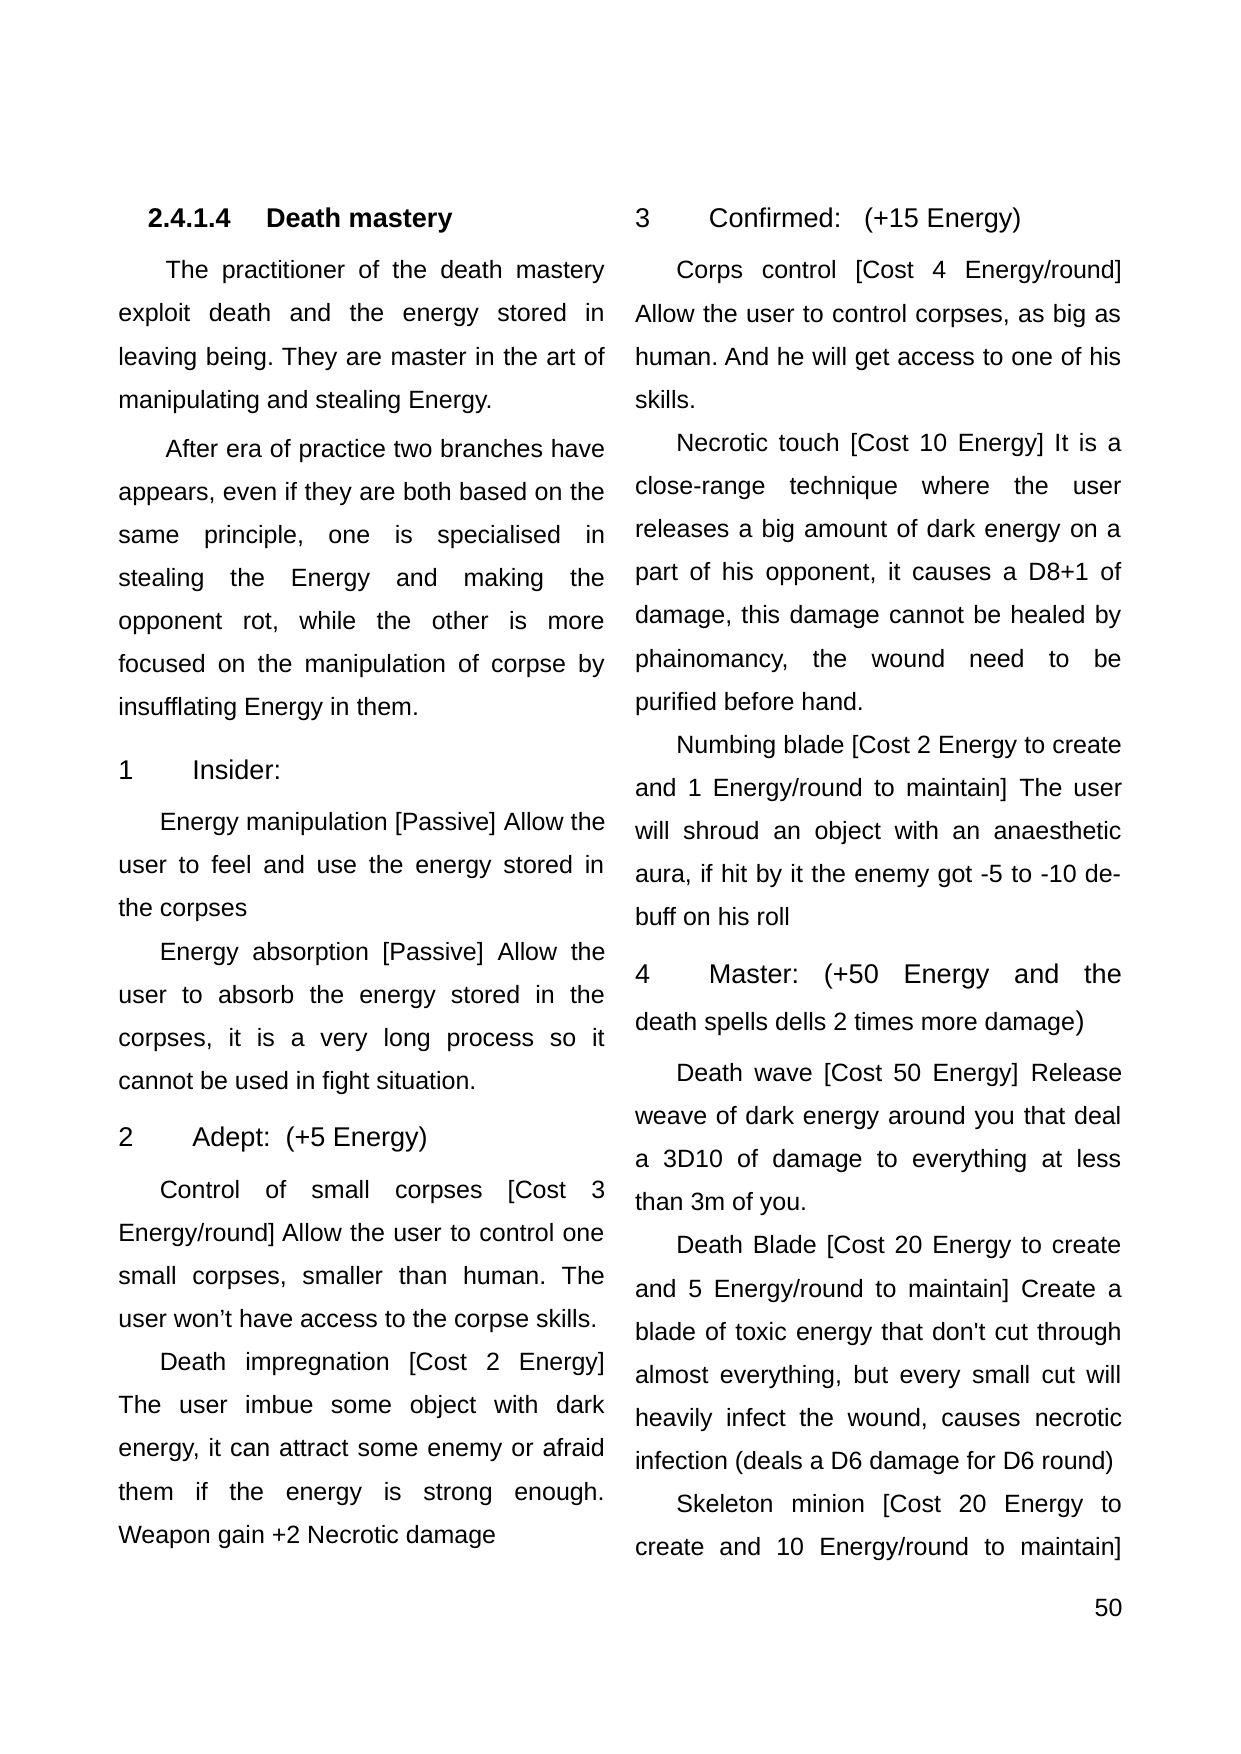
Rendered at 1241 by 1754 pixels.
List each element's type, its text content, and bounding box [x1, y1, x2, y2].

text Death wave [Cost 50 Energy] Release weave of dark energy around you that deal a 3D10 of damage to everything at less than 3m of you. [635, 1058, 1122, 1216]
text Skeleton minion [Cost 20 Energy to create and 10 Energy/round to maintain] [635, 1489, 1122, 1561]
text Corps control [Cost 4 Energy/round] Allow the user to control corpses, as big as human. And he will get access to one of his skills. [635, 256, 1122, 414]
subtitle Master: (+50 Energy and the death spells dells 2 times more damage) [635, 958, 1122, 1036]
subtitle Death mastery [118, 202, 605, 234]
subtitle Confirmed: (+15 Energy) [635, 202, 1122, 234]
text After era of practice two branches have appears, even if they are both based on the same principle, one is specialised in stealing the Energy and making the opponent rot, while the other is more focused on the manipulation of corpse by insufflating Energy in them. [118, 434, 605, 721]
text Necrotic touch [Cost 10 Energy] It is a close-range technique where the user releases a big amount of dark energy on a part of his opponent, it causes a D8+1 of damage, this damage cannot be healed by phainomancy, the wound need to be purified before hand. [635, 428, 1122, 716]
text Energy absorption [Passive] Allow the user to absorb the energy stored in the corpses, it is a very long process so it cannot be used in fight situation. [118, 936, 605, 1094]
text Death impregnation [Cost 2 Energy] The user imbue some object with dark energy, it can attract some enemy or afraid them if the energy is strong enough. Weapon gain +2 Necrotic damage [118, 1347, 605, 1548]
subtitle Adept: (+5 Energy) [118, 1121, 605, 1153]
text Energy manipulation [Passive] Allow the user to feel and use the energy stored in the corpses [118, 807, 605, 922]
text The practitioner of the death mastery exploit death and the energy stored in leaving being. They are master in the art of manipulating and stealing Energy. [118, 255, 605, 413]
subtitle Insider: [118, 754, 605, 785]
text Numbing blade [Cost 2 Energy to create and 1 Energy/round to maintain] The user will shroud an object with an anaesthetic aura, if hit by it the enemy got -5 to -10 de-buff on his roll [635, 730, 1122, 931]
text Death Blade [Cost 20 Energy to create and 5 Energy/round to maintain] Create a blade of toxic energy that don't cut through almost everything, but every small cut will heavily infect the wound, causes necrotic infection (deals a D6 damage for D6 round) [635, 1231, 1122, 1475]
text Control of small corpses [Cost 3 Energy/round] Allow the user to control one small corpses, smaller than human. The user won’t have access to the corpse skills. [118, 1174, 605, 1333]
